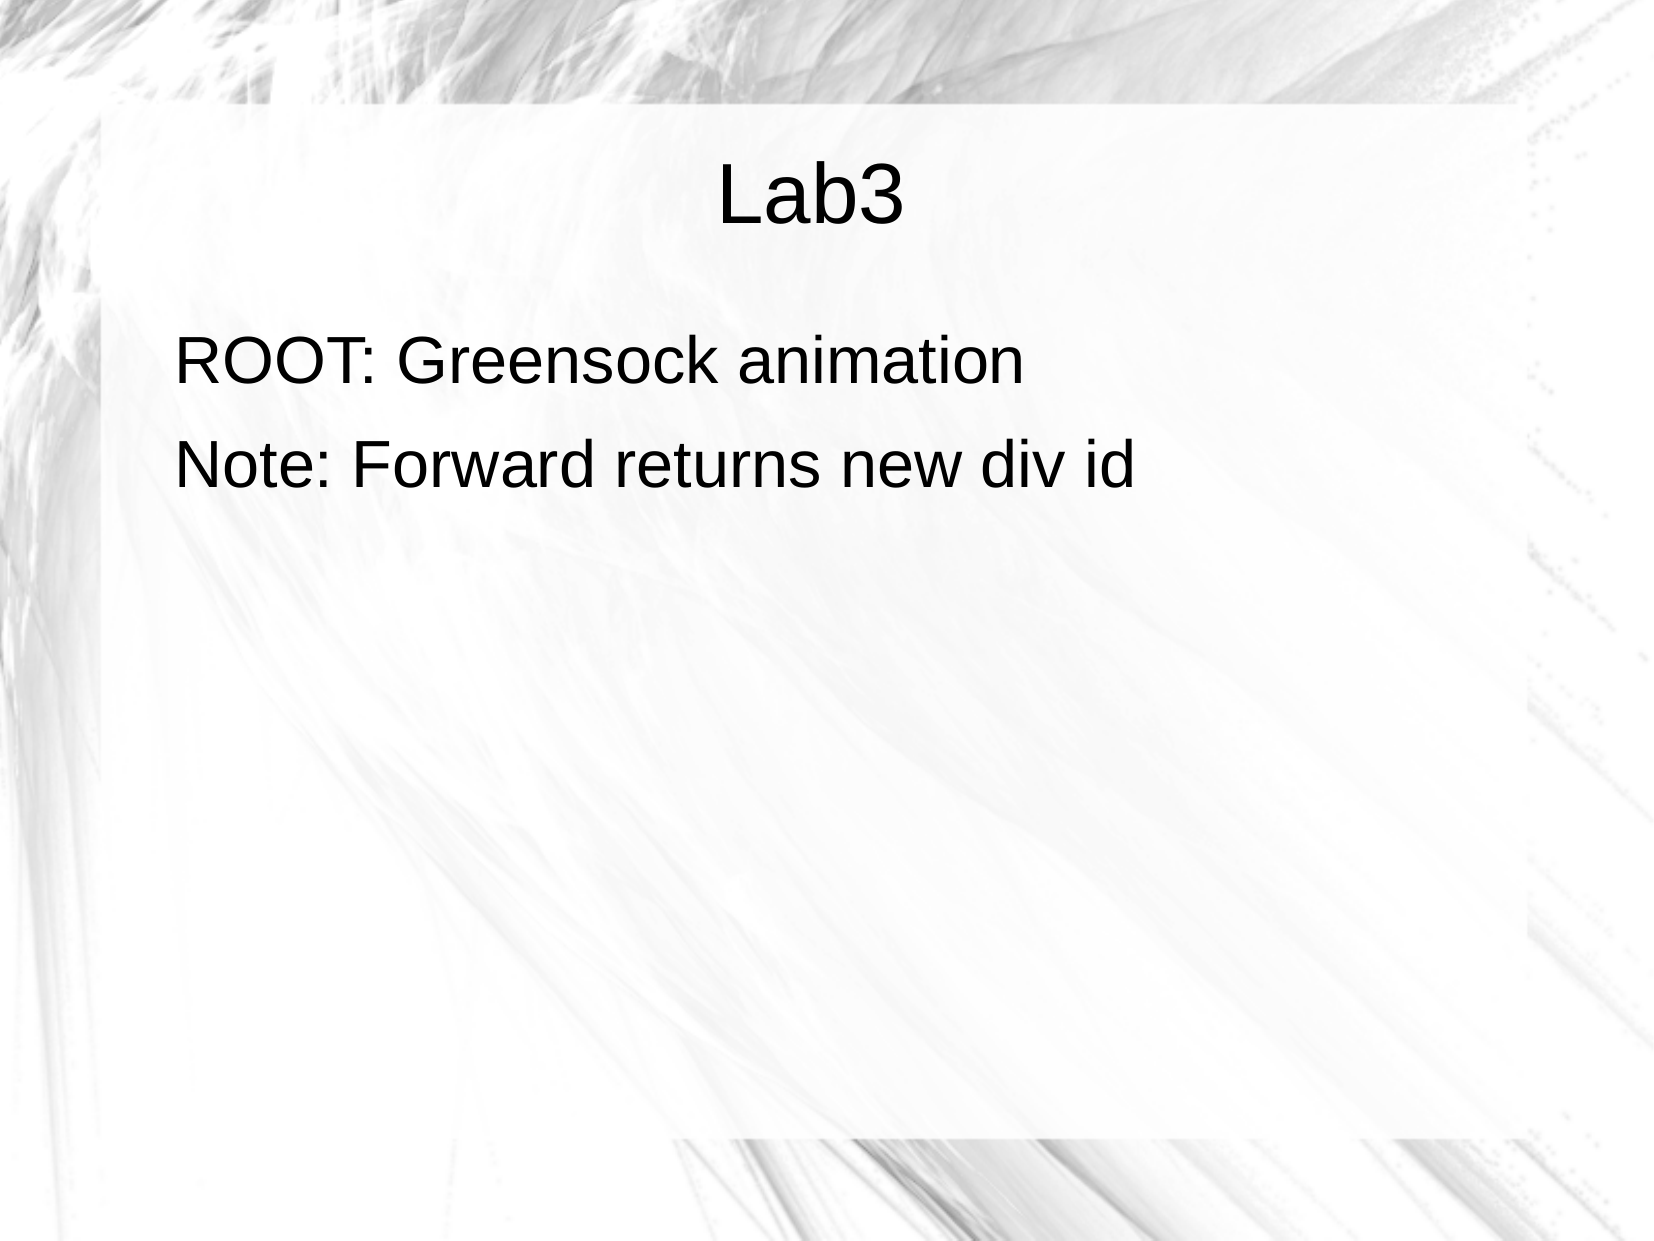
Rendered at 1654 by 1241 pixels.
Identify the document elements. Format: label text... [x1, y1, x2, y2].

picture [0, 0, 1654, 1241]
list ROOT: Greensock animation Note: Forward returns new div id [118, 319, 1569, 944]
title Lab3 [118, 112, 1505, 279]
